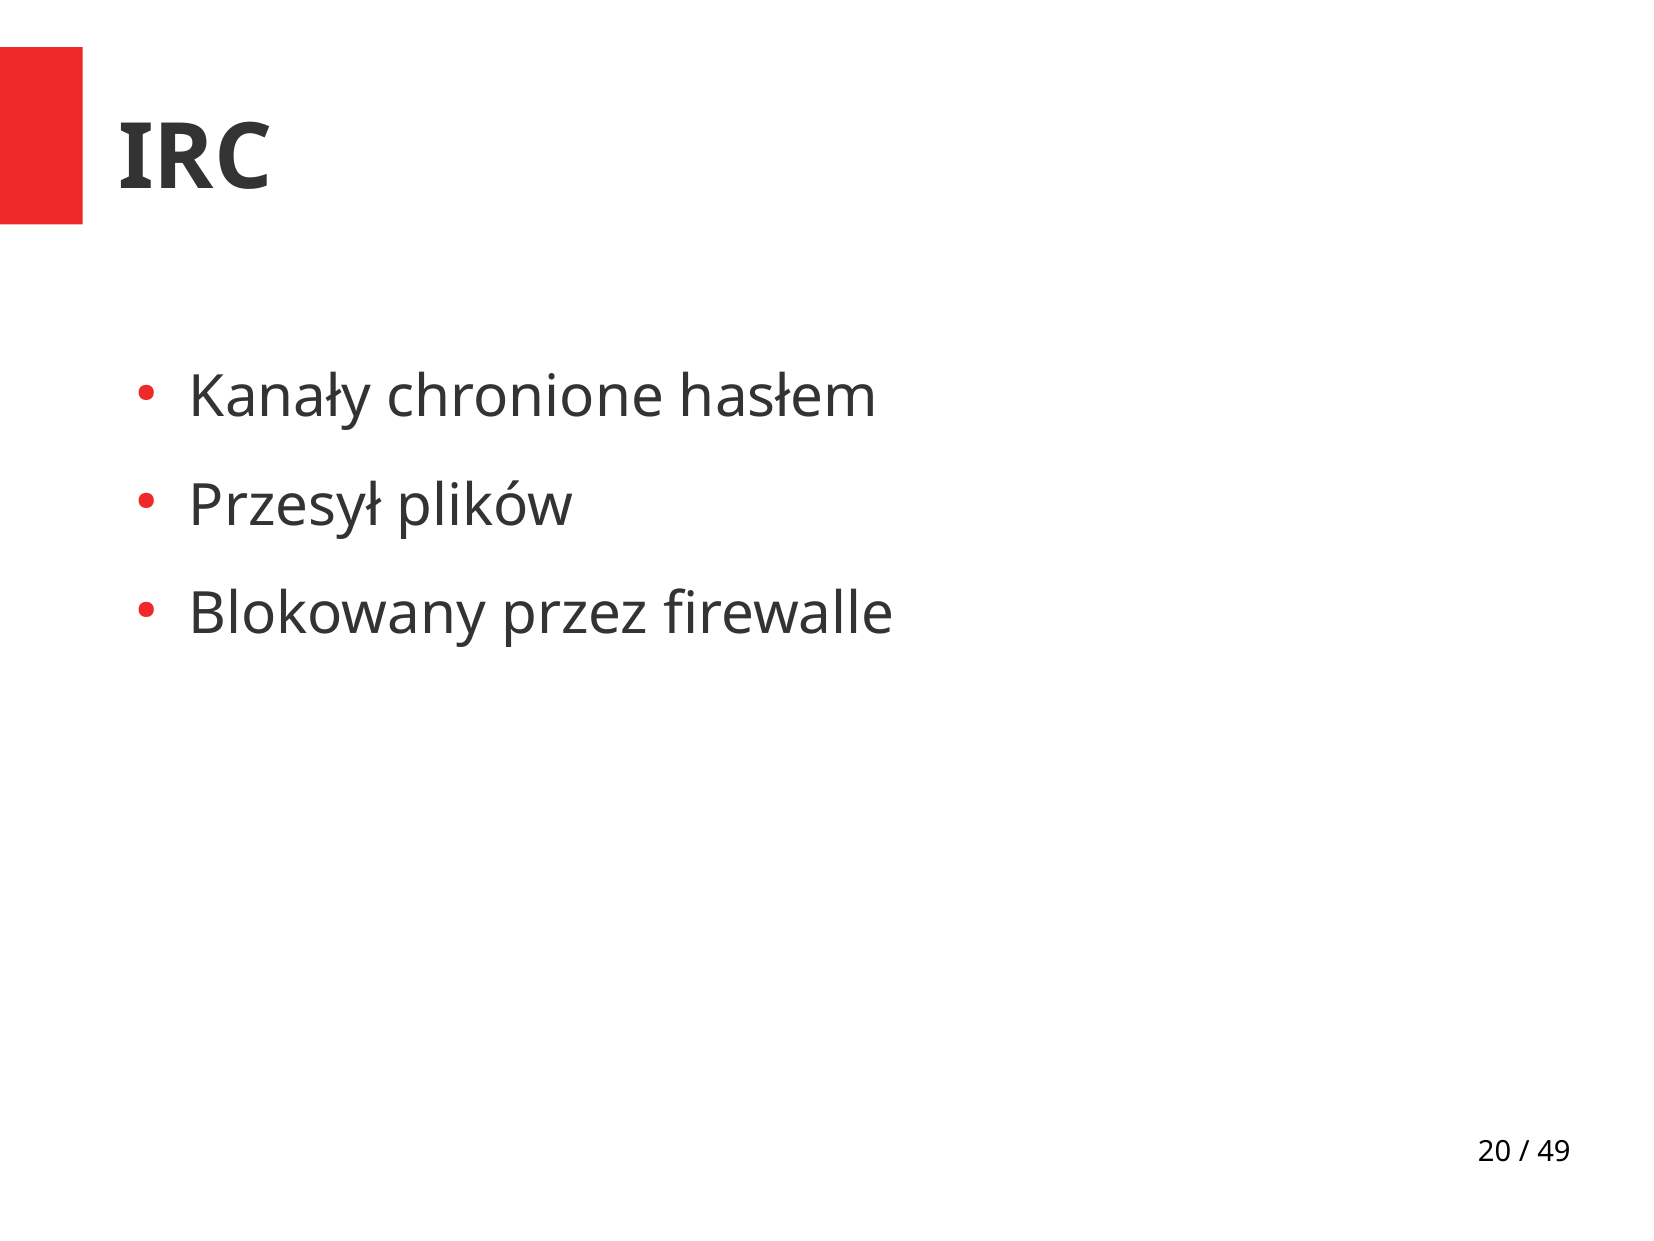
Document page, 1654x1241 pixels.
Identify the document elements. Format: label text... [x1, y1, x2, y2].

list Kanały chronione hasłem Przesył plików Blokowany przez firewalle [118, 354, 1536, 1074]
title IRC [118, 49, 1571, 257]
